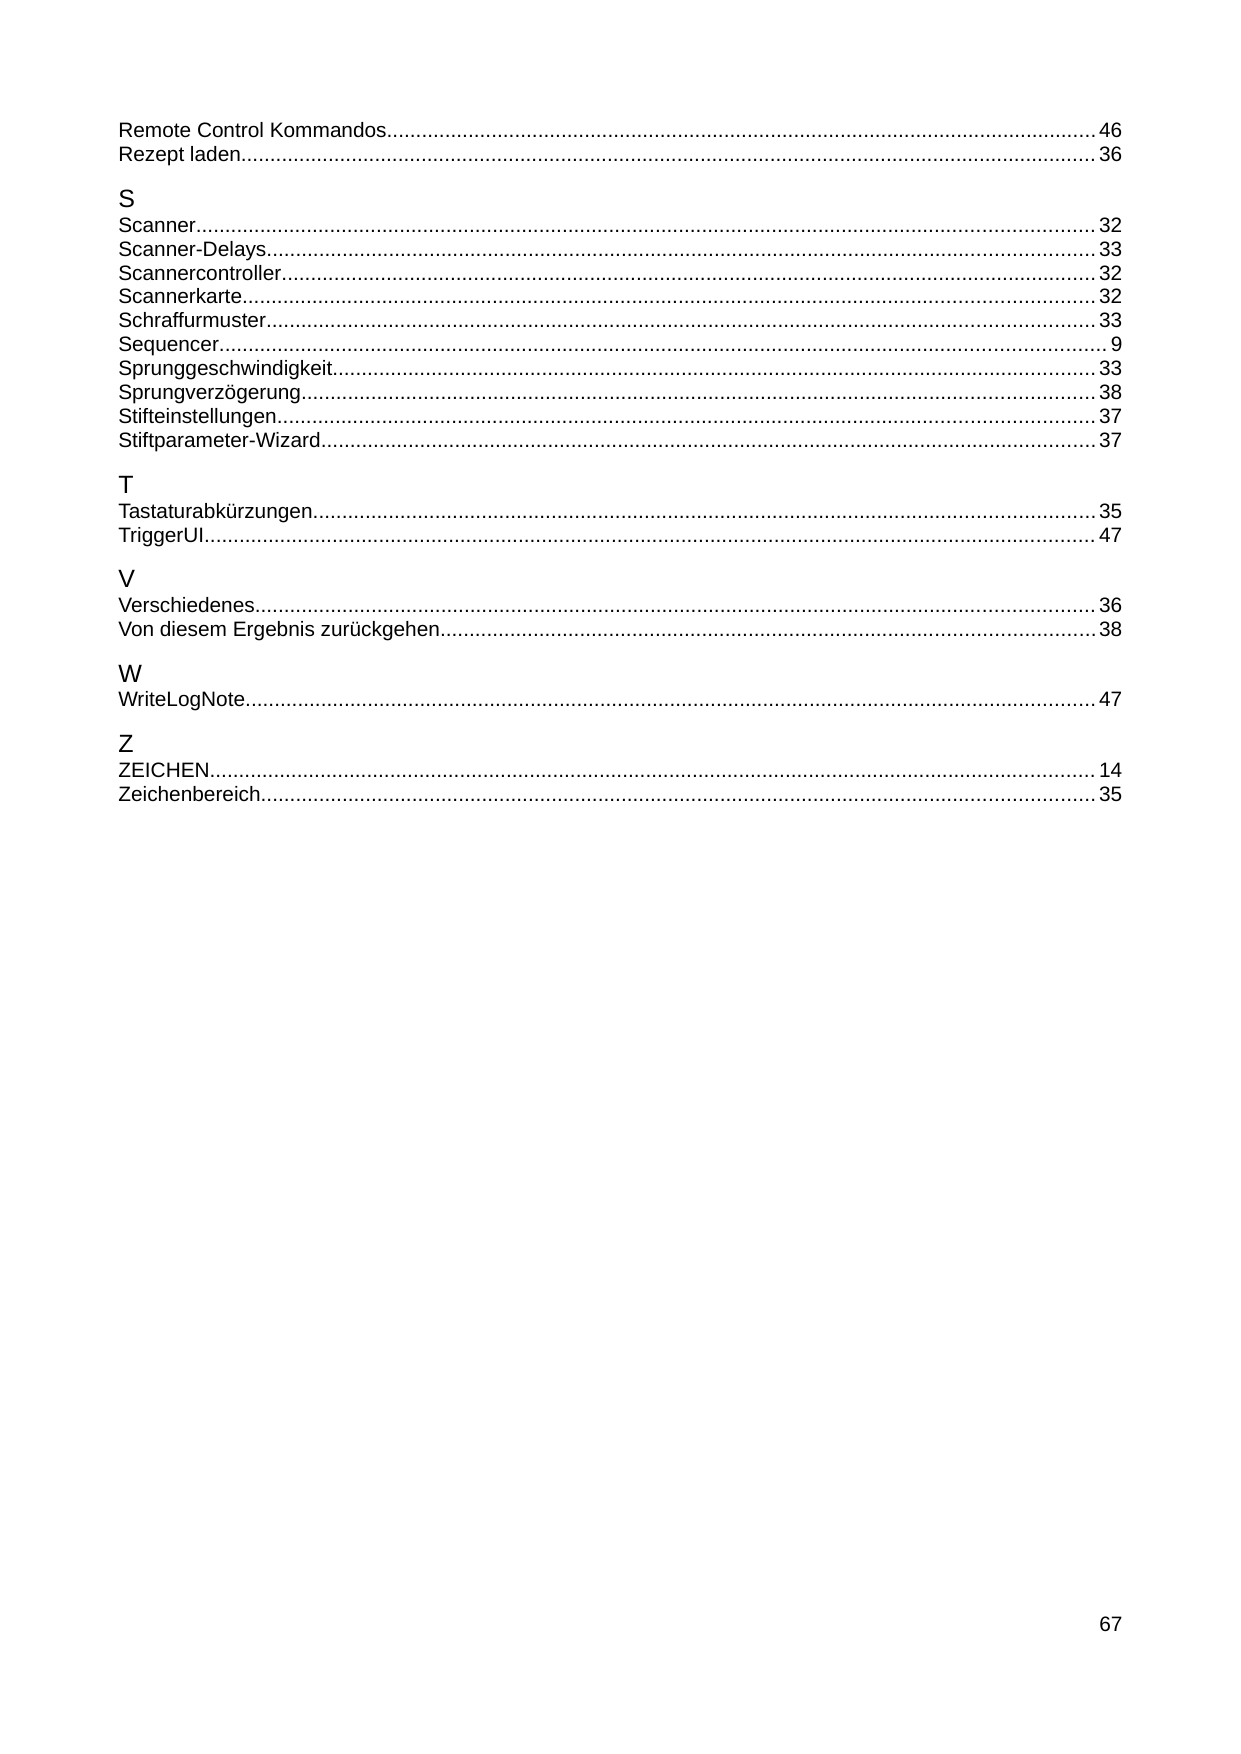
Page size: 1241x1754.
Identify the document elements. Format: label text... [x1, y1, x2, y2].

text Stiftparameter-Wizard 37 [118, 428, 1122, 452]
text Remote Control Kommandos 46 [118, 118, 1122, 142]
text W [118, 658, 1122, 687]
text Sprunggeschwindigkeit 33 [118, 356, 1122, 380]
text Sequencer 9 [118, 332, 1122, 356]
text Z [118, 729, 1122, 758]
text Sprungverzögerung 38 [118, 380, 1122, 404]
text Von diesem Ergebnis zurückgehen 38 [118, 617, 1122, 641]
text S [118, 184, 1122, 212]
text V [118, 564, 1122, 593]
text Schraffurmuster 33 [118, 308, 1122, 332]
text Verschiedenes 36 [118, 593, 1122, 617]
text Stifteinstellungen 37 [118, 404, 1122, 428]
text TriggerUI 47 [118, 522, 1122, 546]
text Scanner 32 [118, 212, 1122, 236]
text ZEICHEN 14 [118, 758, 1122, 782]
text Scanner-Delays 33 [118, 236, 1122, 260]
text Tastaturabkürzungen 35 [118, 498, 1122, 522]
text Rezept laden 36 [118, 142, 1122, 166]
text T [118, 470, 1122, 498]
text Scannerkarte 32 [118, 284, 1122, 308]
text Scannercontroller 32 [118, 260, 1122, 284]
text WriteLogNote 47 [118, 687, 1122, 711]
text Zeichenbereich 35 [118, 782, 1122, 806]
